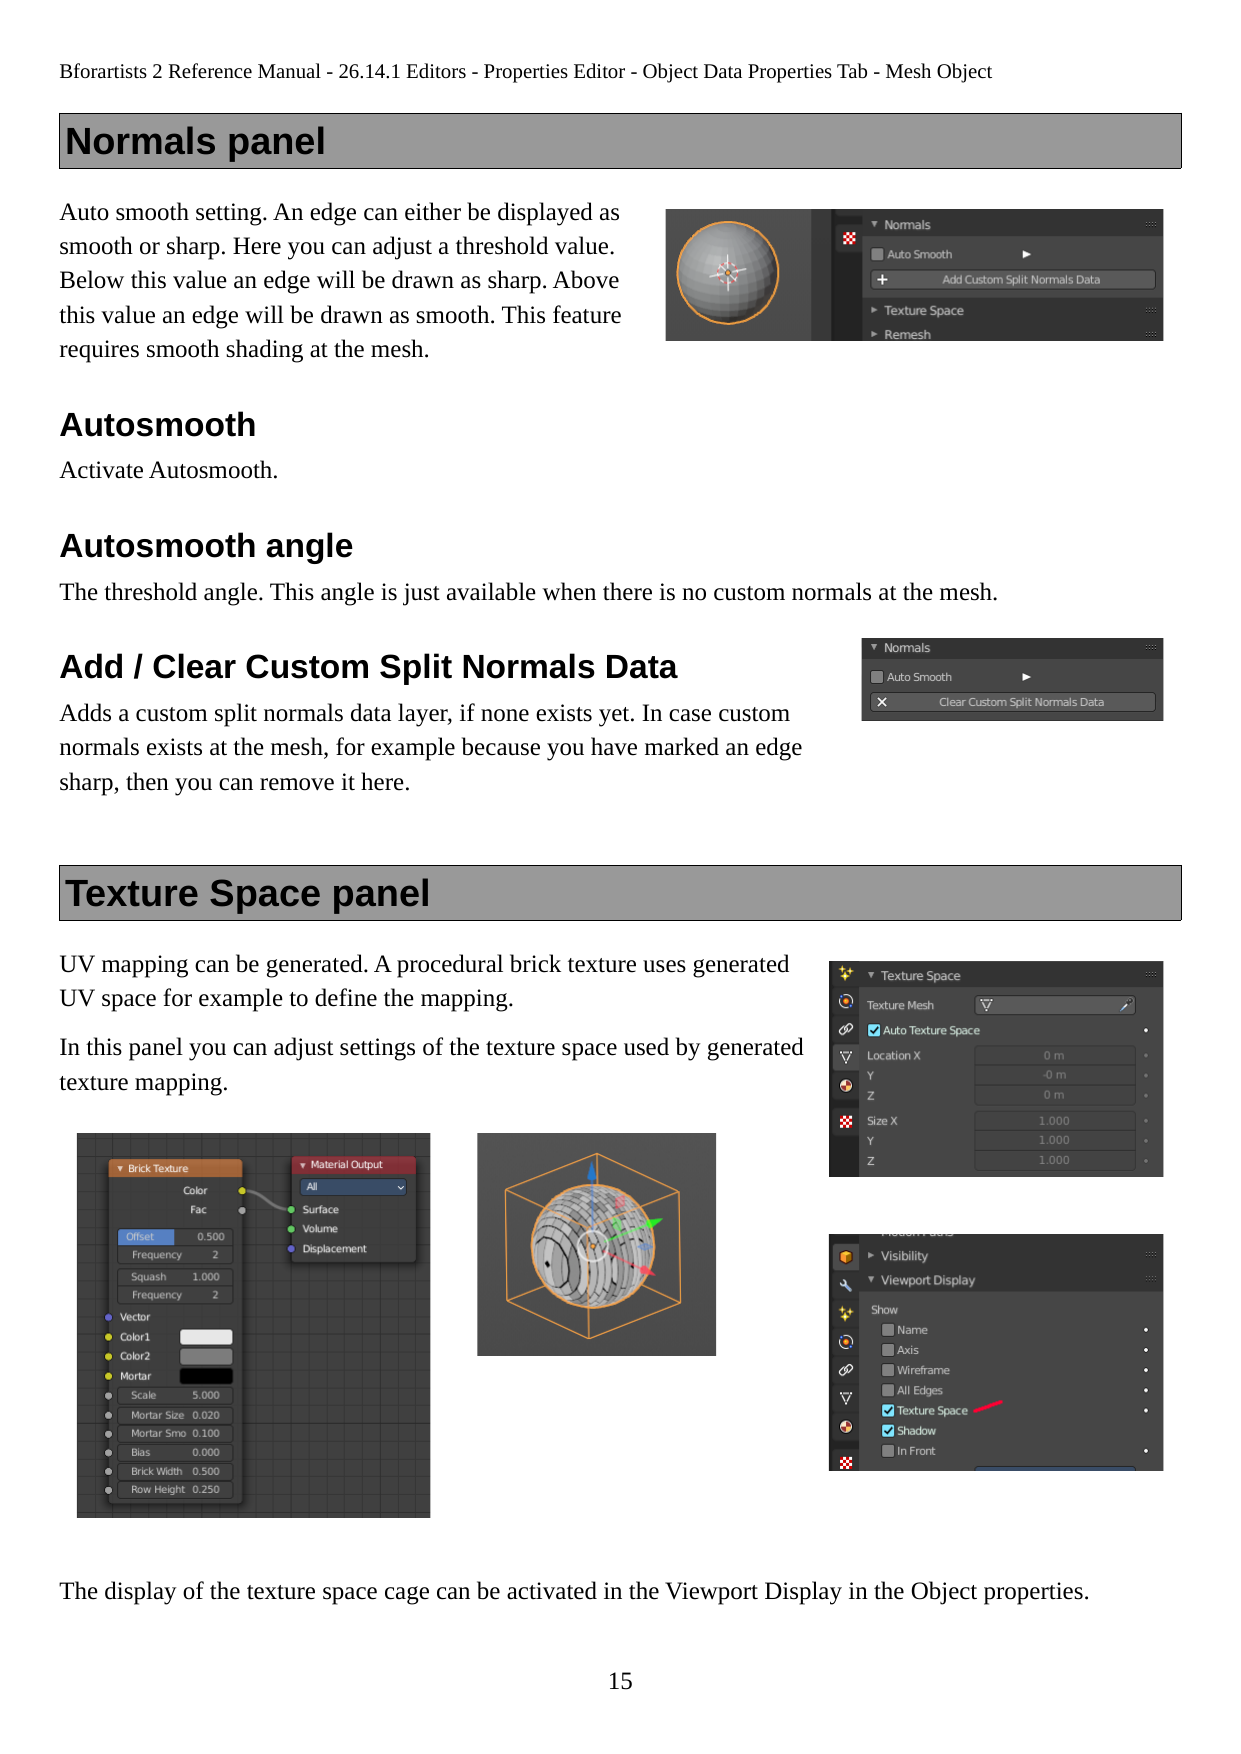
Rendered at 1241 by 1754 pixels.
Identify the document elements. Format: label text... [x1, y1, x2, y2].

subtitle Autosmooth angle [59, 526, 1181, 564]
picture [829, 961, 1164, 1177]
picture [76, 1133, 431, 1518]
text Auto smooth setting. An edge can either be displayed as smooth or sharp. Here you can adjust a threshold value. Below this value an edge will be drawn as sharp. Above this value an edge will be drawn as smooth. This feature requires smooth shading at the mesh. [59, 197, 1181, 363]
text UV mapping can be generated. A procedural brick texture uses generated UV space for example to define the mapping. [59, 949, 1181, 1012]
subtitle Add / Clear Custom Split Normals Data [59, 647, 861, 685]
picture [861, 638, 1164, 721]
picture [665, 209, 1164, 341]
text In this panel you can adjust settings of the texture space used by generated texture mapping. [59, 1032, 829, 1096]
table_header Normals panel [60, 114, 1181, 168]
table_header Texture Space panel [60, 866, 1181, 920]
text The threshold angle. This angle is just available when there is no custom normals at the mesh. [59, 577, 1181, 605]
text Adds a custom split normals data layer, if none exists yet. In case custom normals exists at the mesh, for example because you have marked an edge sharp, then you can remove it here. [59, 698, 1181, 795]
picture [477, 1133, 717, 1356]
subtitle Autosmooth [59, 404, 1181, 443]
text Activate Autosmooth. [59, 456, 1181, 484]
text The display of the texture space cage can be activated in the Viewport Display in the Object properties. [59, 1576, 1181, 1605]
picture [828, 1234, 1164, 1471]
